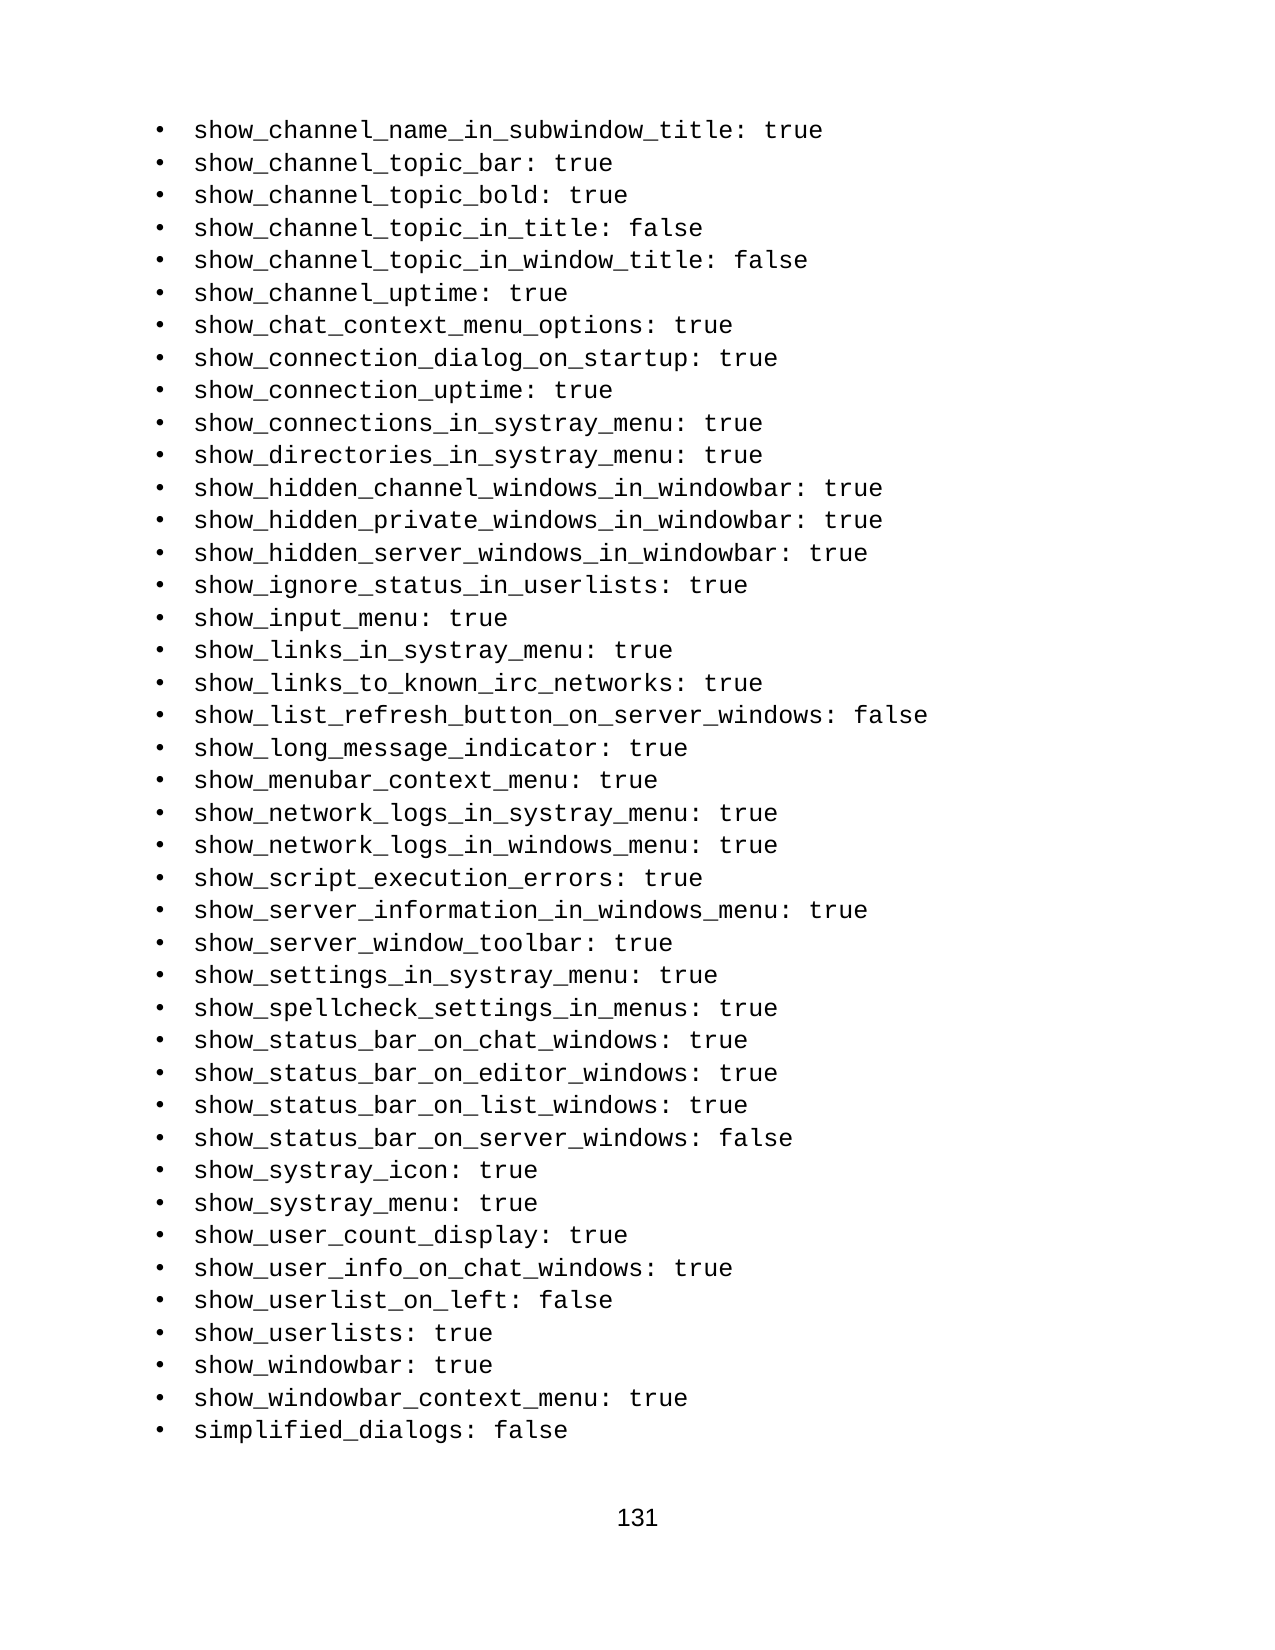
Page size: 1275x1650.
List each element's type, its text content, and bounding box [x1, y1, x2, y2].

list show_windowbar_context_menu: true [156, 1386, 1157, 1414]
list show_long_message_indicator: true [156, 736, 1157, 764]
list show_hidden_server_windows_in_windowbar: true [156, 541, 1157, 569]
list show_connection_uptime: true [156, 378, 1157, 406]
list show_user_info_on_chat_windows: true [156, 1256, 1157, 1284]
list show_user_count_display: true [156, 1223, 1157, 1251]
list show_connections_in_systray_menu: true [156, 411, 1157, 439]
list show_channel_name_in_subwindow_title: true [156, 118, 1157, 146]
list show_chat_context_menu_options: true [156, 313, 1157, 341]
list show_network_logs_in_systray_menu: true [156, 801, 1157, 829]
list show_links_to_known_irc_networks: true [156, 671, 1157, 699]
list show_channel_topic_bold: true [156, 183, 1157, 211]
list show_channel_uptime: true [156, 281, 1157, 309]
list show_hidden_private_windows_in_windowbar: true [156, 508, 1157, 536]
list show_spellcheck_settings_in_menus: true [156, 996, 1157, 1024]
list show_connection_dialog_on_startup: true [156, 346, 1157, 374]
list show_server_window_toolbar: true [156, 931, 1157, 959]
list show_status_bar_on_list_windows: true [156, 1093, 1157, 1121]
list show_userlists: true [156, 1321, 1157, 1349]
list show_status_bar_on_chat_windows: true [156, 1028, 1157, 1056]
list show_menubar_context_menu: true [156, 768, 1157, 796]
list show_channel_topic_bar: true [156, 151, 1157, 179]
list show_systray_icon: true [156, 1158, 1157, 1186]
list show_server_information_in_windows_menu: true [156, 898, 1157, 926]
list show_network_logs_in_windows_menu: true [156, 833, 1157, 861]
list show_settings_in_systray_menu: true [156, 963, 1157, 991]
list show_list_refresh_button_on_server_windows: false [156, 703, 1157, 731]
list show_script_execution_errors: true [156, 866, 1157, 894]
list show_links_in_systray_menu: true [156, 638, 1157, 666]
list show_status_bar_on_editor_windows: true [156, 1061, 1157, 1089]
list show_channel_topic_in_window_title: false [156, 248, 1157, 276]
list show_directories_in_systray_menu: true [156, 443, 1157, 471]
list show_input_menu: true [156, 606, 1157, 634]
list show_status_bar_on_server_windows: false [156, 1126, 1157, 1154]
list show_systray_menu: true [156, 1191, 1157, 1219]
list show_hidden_channel_windows_in_windowbar: true [156, 476, 1157, 504]
list show_windowbar: true [156, 1353, 1157, 1381]
list simplified_dialogs: false [156, 1418, 1157, 1446]
list show_channel_topic_in_title: false [156, 216, 1157, 244]
list show_userlist_on_left: false [156, 1288, 1157, 1316]
list show_ignore_status_in_userlists: true [156, 573, 1157, 601]
